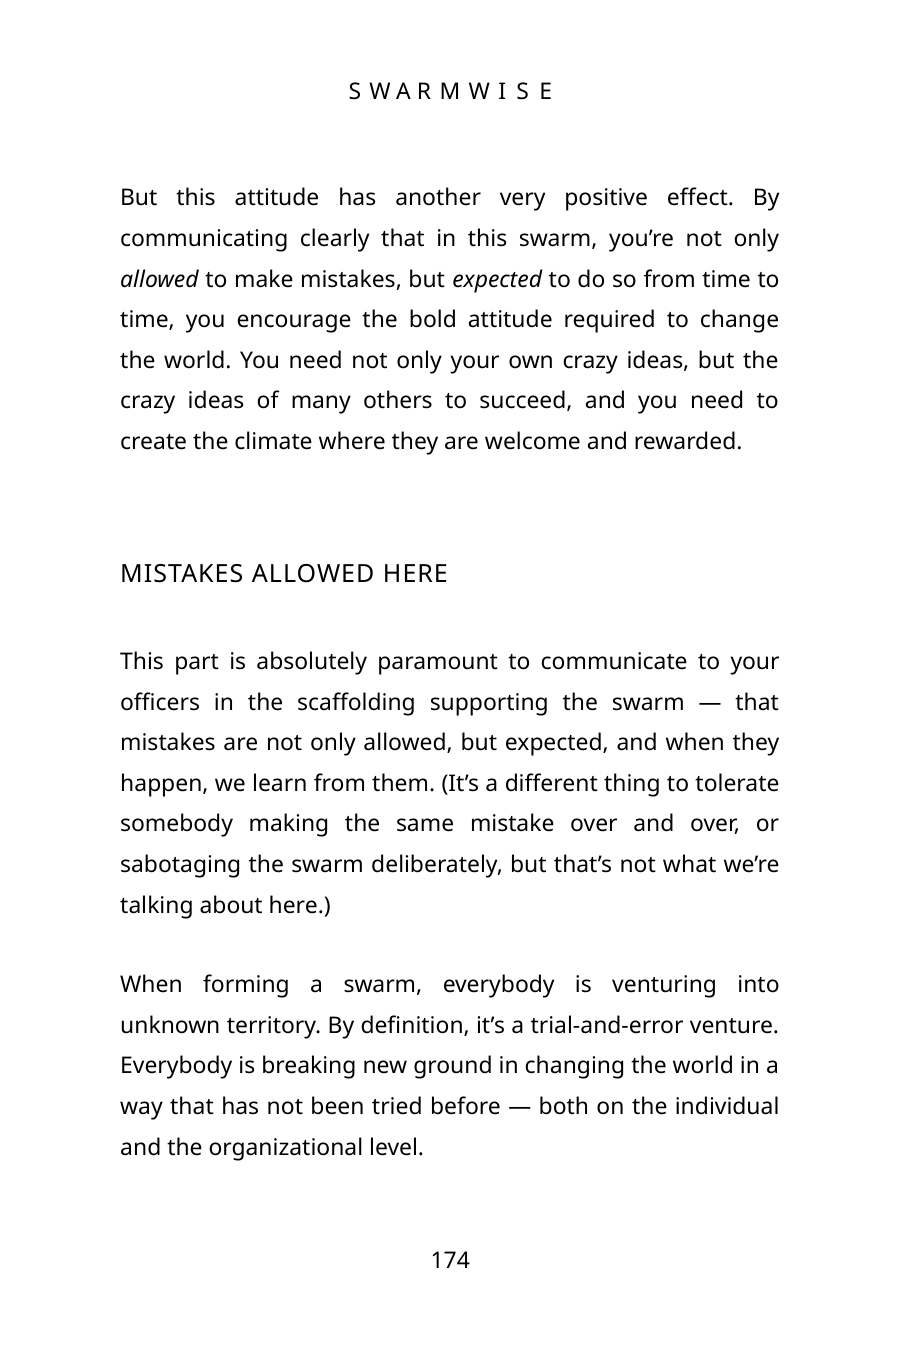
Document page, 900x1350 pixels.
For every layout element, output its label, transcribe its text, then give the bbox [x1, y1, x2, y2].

subtitle Mistakes allowed here [120, 556, 780, 590]
text When forming a swarm, everybody is venturing into unknown territory. By definition, it’s a trial-and-error venture. Everybody is breaking new ground in changing the world in a way that has not been tried before — both on the individual and the organizational level. [120, 968, 780, 1162]
text This part is absolutely paramount to communicate to your officers in the scaffolding supporting the swarm — that mistakes are not only allowed, but expected, and when they happen, we learn from them. (It’s a different thing to tolerate somebody making the same mistake over and over, or sabotaging the swarm deliberately, but that’s not what we’re talking about here.) [120, 645, 780, 920]
text But this attitude has another very positive effect. By communicating clearly that in this swarm, you’re not only allowed to make mistakes, but expected to do so from time to time, you encourage the bold attitude required to change the world. You need not only your own crazy ideas, but the crazy ideas of many others to succeed, and you need to create the climate where they are welcome and rewarded. [120, 181, 780, 456]
